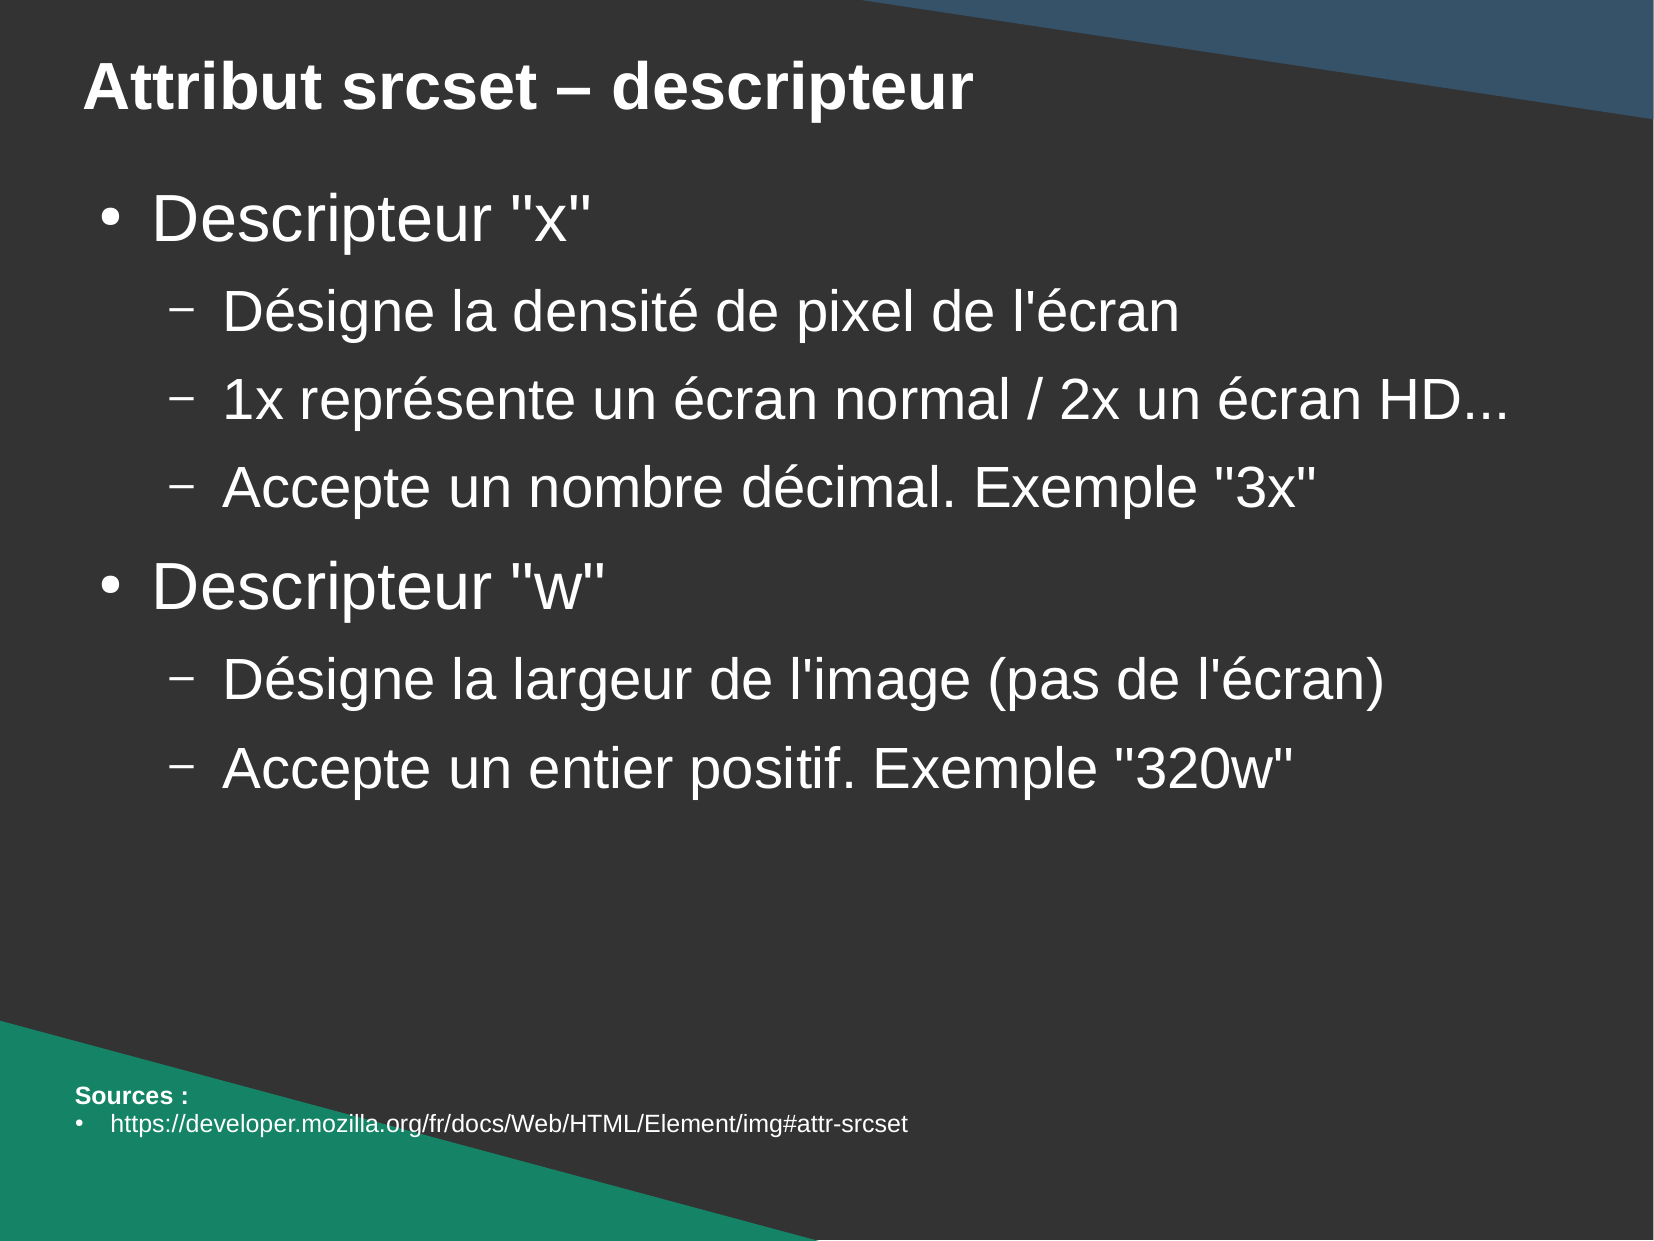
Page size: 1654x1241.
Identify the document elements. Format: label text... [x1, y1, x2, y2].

text_box Sources : https://developer.mozilla.org/fr/docs/Web/HTML/Element/img#attr-srcset [60, 1074, 1546, 1241]
list Descripteur "x" Désigne la densité de pixel de l'écran 1x représente un écran normal / 2x un écran HD... Accepte un nombre décimal. Exemple "3x" Descripteur "w" Désigne la largeur de l'image (pas de l'écran) Accepte un entier positif. Exemple "320w" [80, 180, 1605, 839]
text_box [861, 0, 1654, 120]
title Attribut srcset – descripteur [82, 49, 1571, 162]
text_box [0, 1020, 199, 1241]
